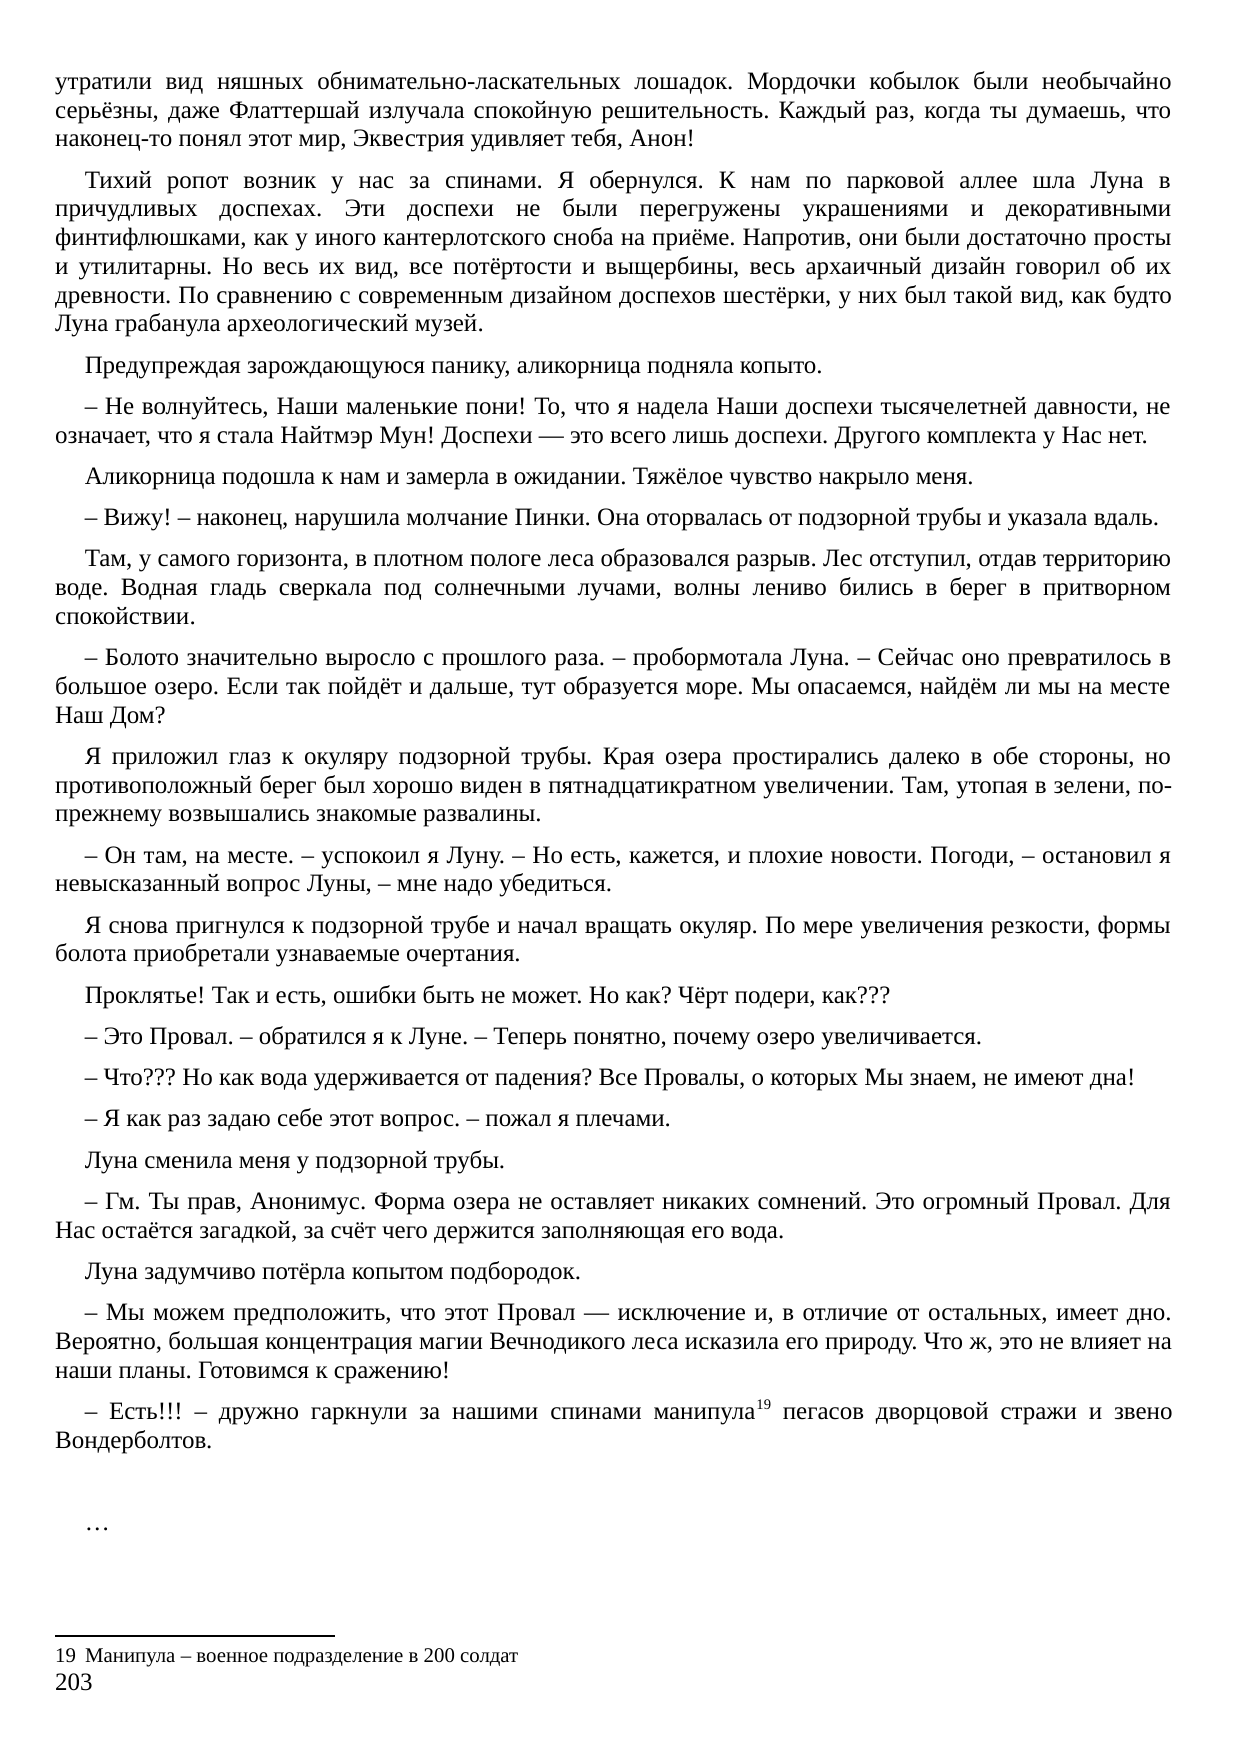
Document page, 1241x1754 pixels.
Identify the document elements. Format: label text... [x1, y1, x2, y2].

text – Вижу! – наконец, нарушила молчание Пинки. Она оторвалась от подзорной трубы и указала вдаль. [55, 502, 1173, 531]
text … [55, 1507, 1173, 1536]
text Предупреждая зарождающуюся панику, аликорница подняла копыто. [55, 350, 1173, 378]
text – Я как раз задаю себе этот вопрос. – пожал я плечами. [55, 1103, 1173, 1132]
text – Что??? Но как вода удерживается от падения? Все Провалы, о которых Мы знаем, не имеют дна! [55, 1062, 1173, 1091]
text утратили вид няшных обнимательно-ласкательных лошадок. Мордочки кобылок были необычайно серьёзны, даже Флаттершай излучала спокойную решительность. Каждый раз, когда ты думаешь, что наконец-то понял этот мир, Эквестрия удивляет тебя, Анон! [55, 66, 1173, 152]
text – Мы можем предположить, что этот Провал — исключение и, в отличие от остальных, имеет дно. Вероятно, большая концентрация магии Вечнодикого леса исказила его природу. Что ж, это не влияет на наши планы. Готовимся к сражению! [55, 1297, 1173, 1383]
text – Не волнуйтесь, Наши маленькие пони! То, что я надела Наши доспехи тысячелетней давности, не означает, что я стала Найтмэр Мун! Доспехи — это всего лишь доспехи. Другого комплекта у Нас нет. [55, 391, 1173, 448]
text Аликорница подошла к нам и замерла в ожидании. Тяжёлое чувство накрыло меня. [55, 461, 1173, 490]
text Я приложил глаз к окуляру подзорной трубы. Края озера простирались далеко в обе стороны, но противоположный берег был хорошо виден в пятнадцатикратном увеличении. Там, утопая в зелени, по-прежнему возвышались знакомые развалины. [55, 741, 1173, 827]
text – Это Провал. – обратился я к Луне. – Теперь понятно, почему озеро увеличивается. [55, 1021, 1173, 1050]
text Луна сменила меня у подзорной трубы. [55, 1145, 1173, 1173]
text Луна задумчиво потёрла копытом подбородок. [55, 1256, 1173, 1285]
text Там, у самого горизонта, в плотном пологе леса образовался разрыв. Лес отступил, отдав территорию воде. Водная гладь сверкала под солнечными лучами, волны лениво бились в берег в притворном спокойствии. [55, 543, 1173, 630]
text – Гм. Ты прав, Анонимус. Форма озера не оставляет никаких сомнений. Это огромный Провал. Для Нас остаётся загадкой, за счёт чего держится заполняющая его вода. [55, 1186, 1173, 1243]
text – Есть!!! – дружно гаркнули за нашими спинами манипула пегасов дворцовой стражи и звено Вондерболтов. [55, 1396, 1173, 1453]
text Я снова пригнулся к подзорной трубе и начал вращать окуляр. По мере увеличения резкости, формы болота приобретали узнаваемые очертания. [55, 910, 1173, 967]
text Манипула – военное подразделение в 200 солдат [55, 1642, 1173, 1667]
text – Болото значительно выросло с прошлого раза. – пробормотала Луна. – Сейчас оно превратилось в большое озеро. Если так пойдёт и дальше, тут образуется море. Мы опасаемся, найдём ли мы на месте Наш Дом? [55, 642, 1173, 728]
text Проклятье! Так и есть, ошибки быть не может. Но как? Чёрт подери, как??? [55, 980, 1173, 1008]
text Тихий ропот возник у нас за спинами. Я обернулся. К нам по парковой аллее шла Луна в причудливых доспехах. Эти доспехи не были перегружены украшениями и декоративными финтифлюшками, как у иного кантерлотского сноба на приёме. Напротив, они были достаточно просты и утилитарны. Но весь их вид, все потёртости и выщербины, весь архаичный дизайн говорил об их древности. По сравнению с современным дизайном доспехов шестёрки, у них был такой вид, как будто Луна грабанула археологический музей. [55, 165, 1173, 337]
text – Он там, на месте. – успокоил я Луну. – Но есть, кажется, и плохие новости. Погоди, – остановил я невысказанный вопрос Луны, – мне надо убедиться. [55, 840, 1173, 897]
